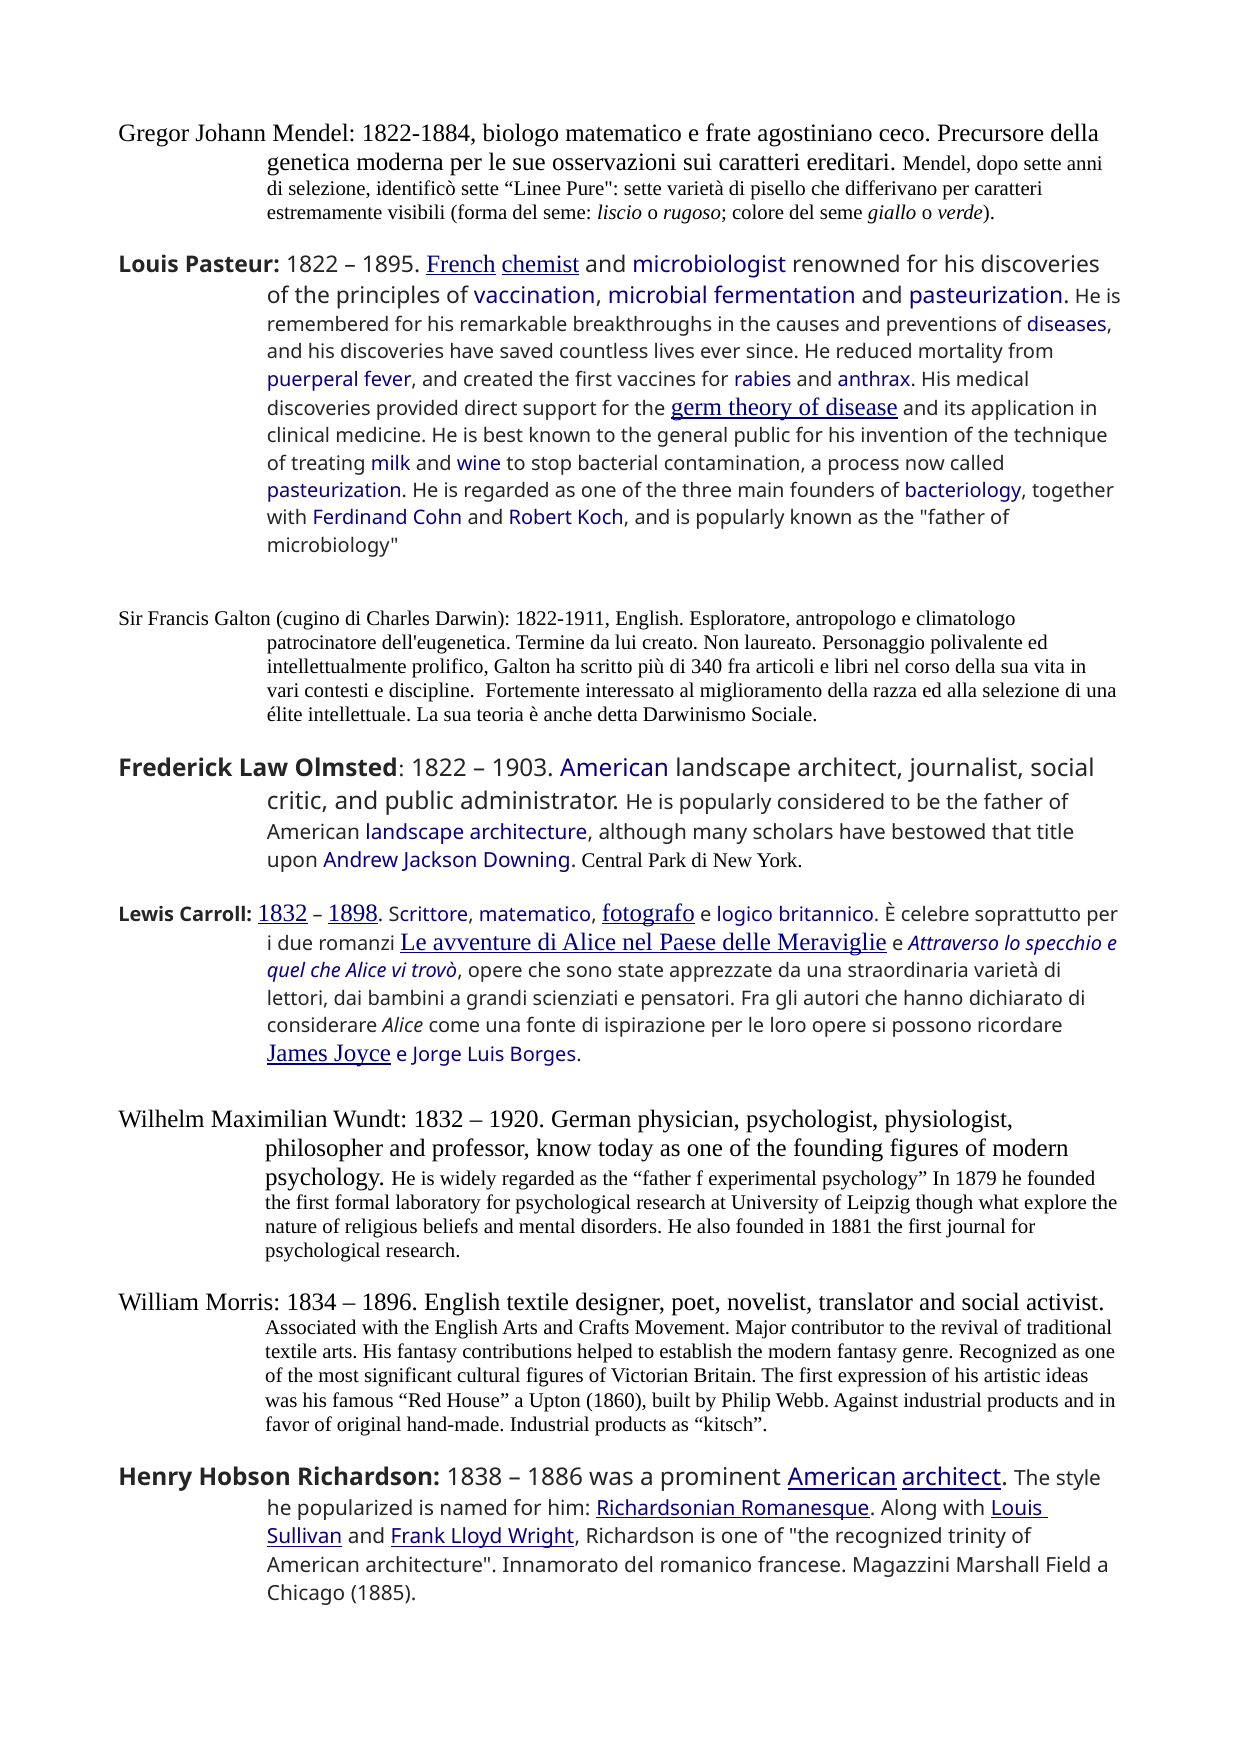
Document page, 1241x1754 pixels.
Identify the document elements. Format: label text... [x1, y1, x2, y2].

text Sir Francis Galton (cugino di Charles Darwin): 1822-1911, English. Esploratore, antropologo e climatologo patrocinatore dell'eugenetica. Termine da lui creato. Non laureato. Personaggio polivalente ed intellettualmente prolifico, Galton ha scritto più di 340 fra articoli e libri nel corso della sua vita in vari contesti e discipline. Fortemente interessato al miglioramento della razza ed alla selezione di una élite intellettuale. La sua teoria è anche detta Darwinismo Sociale. [118, 606, 1122, 726]
text Wilhelm Maximilian Wundt: 1832 – 1920. German physician, psychologist, physiologist, philosopher and professor, know today as one of the founding figures of modern psychology. He is widely regarded as the “father f experimental psychology” In 1879 he founded the first formal laboratory for psychological research at University of Leipzig though what explore the nature of religious beliefs and mental disorders. He also founded in 1881 the first journal for psychological research. [118, 1104, 1122, 1262]
text Lewis Carroll: 1832 – 1898. Scrittore, matematico, fotografo e logico britannico. È celebre soprattutto per i due romanzi Le avventure di Alice nel Paese delle Meraviglie e Attraverso lo specchio e quel che Alice vi trovò, opere che sono state apprezzate da una straordinaria varietà di lettori, dai bambini a grandi scienziati e pensatori. Fra gli autori che hanno dichiarato di considerare Alice come una fonte di ispirazione per le loro opere si possono ricordare James Joyce e Jorge Luis Borges. [118, 898, 1122, 1067]
text Henry Hobson Richardson: 1838 – 1886 was a prominent American architect. The style he popularized is named for him: Richardsonian Romanesque. Along with Louis Sullivan and Frank Lloyd Wright, Richardson is one of "the recognized trinity of American architecture". Innamorato del romanico francese. Magazzini Marshall Field a Chicago (1885). [118, 1460, 1122, 1607]
text Frederick Law Olmsted: 1822 – 1903. American landscape architect, journalist, social critic, and public administrator. He is popularly considered to be the father of American landscape architecture, although many scholars have bestowed that title upon Andrew Jackson Downing. Central Park di New York. [118, 750, 1122, 874]
text Gregor Johann Mendel: 1822-1884, biologo matematico e frate agostiniano ceco. Precursore della genetica moderna per le sue osservazioni sui caratteri ereditari. Mendel, dopo sette anni di selezione, identificò sette “Linee Pure": sette varietà di pisello che differivano per caratteri estremamente visibili (forma del seme: liscio o rugoso; colore del seme giallo o verde). [118, 118, 1122, 224]
text Louis Pasteur: 1822 – 1895. French chemist and microbiologist renowned for his discoveries of the principles of vaccination, microbial fermentation and pasteurization. He is remembered for his remarkable breakthroughs in the causes and preventions of diseases, and his discoveries have saved countless lives ever since. He reduced mortality from puerperal fever, and created the first vaccines for rabies and anthrax. His medical discoveries provided direct support for the germ theory of disease and its application in clinical medicine. He is best known to the general public for his invention of the technique of treating milk and wine to stop bacterial contamination, a process now called pasteurization. He is regarded as one of the three main founders of bacteriology, together with Ferdinand Cohn and Robert Koch, and is popularly known as the "father of microbiology" [118, 248, 1122, 558]
text William Morris: 1834 – 1896. English textile designer, poet, novelist, translator and social activist. Associated with the English Arts and Crafts Movement. Major contributor to the revival of traditional textile arts. His fantasy contributions helped to establish the modern fantasy genre. Recognized as one of the most significant cultural figures of Victorian Britain. The first expression of his artistic ideas was his famous “Red House” a Upton (1860), built by Philip Webb. Against industrial products and in favor of original hand-made. Industrial products as “kitsch”. [118, 1287, 1122, 1436]
